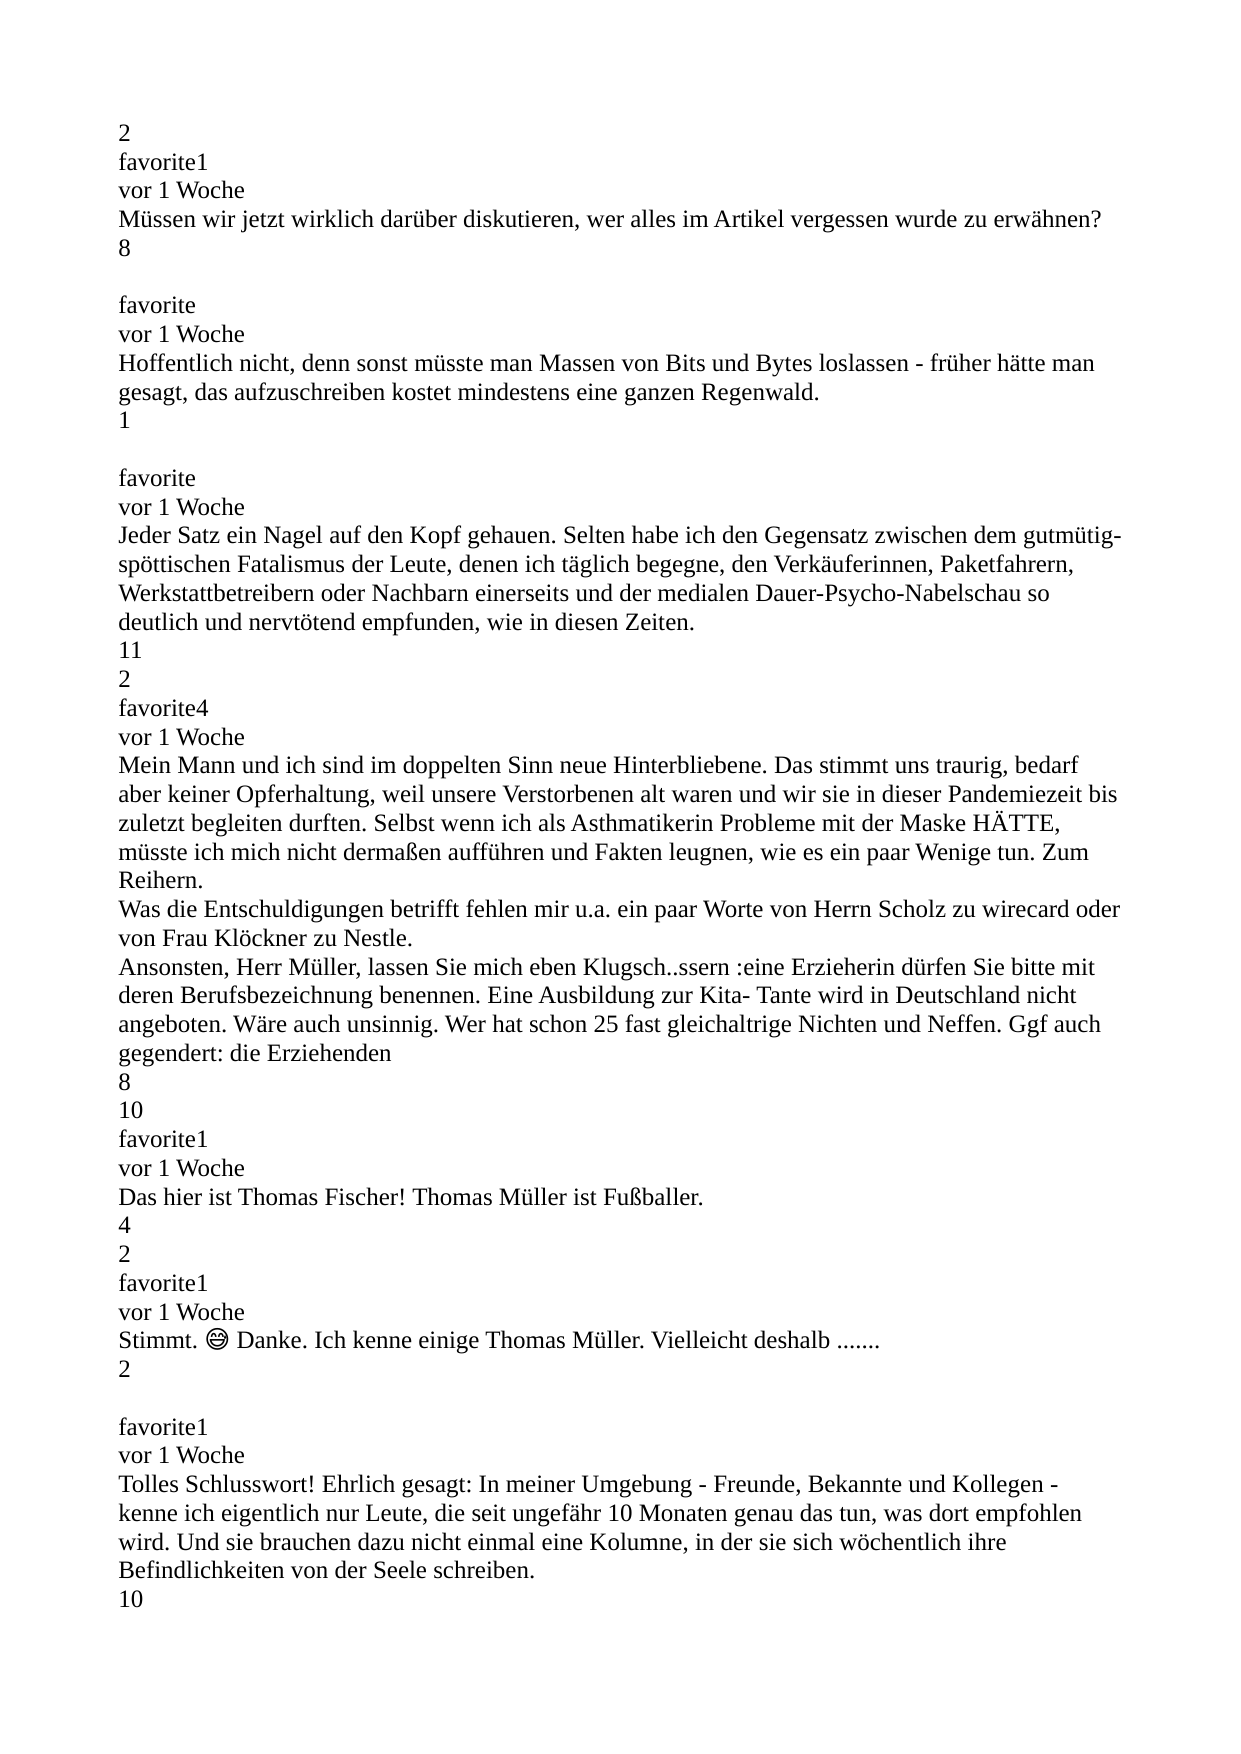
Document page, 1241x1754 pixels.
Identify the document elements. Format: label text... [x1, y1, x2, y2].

text 8 [118, 1067, 1122, 1096]
text 2 [118, 1354, 1122, 1383]
text 2 [118, 1239, 1122, 1268]
text favorite [118, 291, 1122, 319]
text vor 1 Woche [118, 492, 1122, 521]
text 2 [118, 664, 1122, 693]
text 10 [118, 1584, 1122, 1613]
text Ansonsten, Herr Müller, lassen Sie mich eben Klugsch..ssern :eine Erzieherin dürfen Sie bitte mit deren Berufsbezeichnung benennen. Eine Ausbildung zur Kita- Tante wird in Deutschland nicht angeboten. Wäre auch unsinnig. Wer hat schon 25 fast gleichaltrige Nichten und Neffen. Ggf auch gegendert: die Erziehenden 🙄 [118, 952, 1122, 1067]
text vor 1 Woche [118, 319, 1122, 348]
text 11 [118, 636, 1122, 664]
text favorite1 [118, 1268, 1122, 1297]
text favorite [118, 463, 1122, 492]
text 2 [118, 118, 1122, 147]
text Das hier ist Thomas Fischer! Thomas Müller ist Fußballer. [118, 1182, 1122, 1211]
text Mein Mann und ich sind im doppelten Sinn neue Hinterbliebene. Das stimmt uns traurig, bedarf aber keiner Opferhaltung, weil unsere Verstorbenen alt waren und wir sie in dieser Pandemiezeit bis zuletzt begleiten durften. Selbst wenn ich als Asthmatikerin Probleme mit der Maske HÄTTE, müsste ich mich nicht dermaßen aufführen und Fakten leugnen, wie es ein paar Wenige tun. Zum Reihern. [118, 751, 1122, 894]
text vor 1 Woche [118, 176, 1122, 204]
text favorite1 [118, 1412, 1122, 1441]
text 1 [118, 406, 1122, 434]
text Hoffentlich nicht, denn sonst müsste man Massen von Bits und Bytes loslassen - früher hätte man gesagt, das aufzuschreiben kostet mindestens eine ganzen Regenwald. [118, 348, 1122, 406]
text vor 1 Woche [118, 1297, 1122, 1326]
text favorite1 [118, 147, 1122, 176]
text vor 1 Woche [118, 1441, 1122, 1469]
text favorite4 [118, 693, 1122, 722]
text Was die Entschuldigungen betrifft fehlen mir u.a. ein paar Worte von Herrn Scholz zu wirecard oder von Frau Klöckner zu Nestle. [118, 894, 1122, 952]
text 10 [118, 1096, 1122, 1124]
text Müssen wir jetzt wirklich darüber diskutieren, wer alles im Artikel vergessen wurde zu erwähnen? [118, 204, 1122, 233]
text 4 [118, 1211, 1122, 1239]
text Tolles Schlusswort! Ehrlich gesagt: In meiner Umgebung - Freunde, Bekannte und Kollegen - kenne ich eigentlich nur Leute, die seit ungefähr 10 Monaten genau das tun, was dort empfohlen wird. Und sie brauchen dazu nicht einmal eine Kolumne, in der sie sich wöchentlich ihre Befindlichkeiten von der Seele schreiben. [118, 1469, 1122, 1584]
text Jeder Satz ein Nagel auf den Kopf gehauen. Selten habe ich den Gegensatz zwischen dem gutmütig-spöttischen Fatalismus der Leute, denen ich täglich begegne, den Verkäuferinnen, Paketfahrern, Werkstattbetreibern oder Nachbarn einerseits und der medialen Dauer-Psycho-Nabelschau so deutlich und nervtötend empfunden, wie in diesen Zeiten. [118, 521, 1122, 636]
text Stimmt. 😅 Danke. Ich kenne einige Thomas Müller. Vielleicht deshalb ....... [118, 1326, 1122, 1354]
text vor 1 Woche [118, 722, 1122, 751]
text vor 1 Woche [118, 1153, 1122, 1182]
text favorite1 [118, 1124, 1122, 1153]
text 8 [118, 233, 1122, 262]
